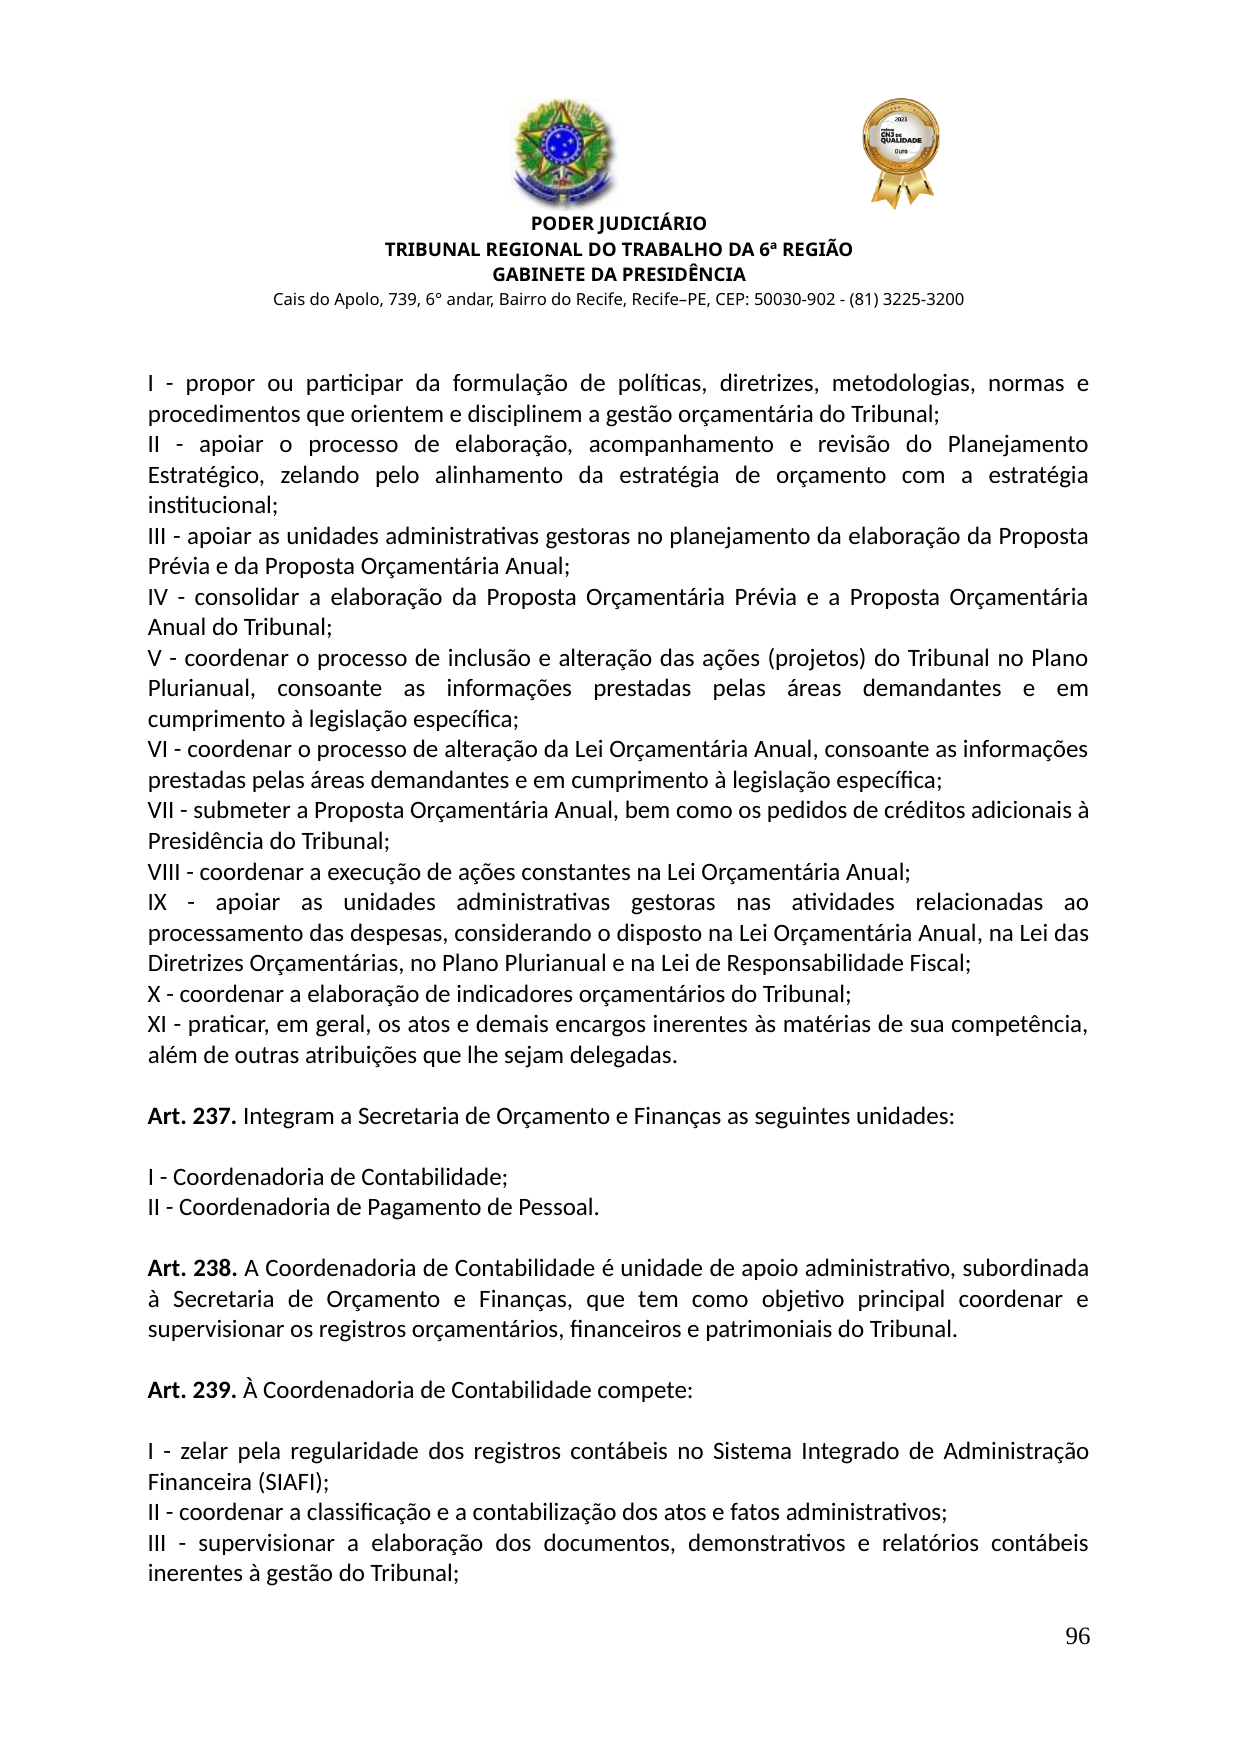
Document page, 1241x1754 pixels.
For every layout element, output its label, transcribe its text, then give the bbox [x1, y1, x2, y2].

text IV - consolidar a elaboração da Proposta Orçamentária Prévia e a Proposta Orçamentária Anual do Tribunal; [147, 581, 1090, 642]
text VII - submeter a Proposta Orçamentária Anual, bem como os pedidos de créditos adicionais à Presidência do Tribunal; [147, 794, 1090, 856]
text II - apoiar o processo de elaboração, acompanhamento e revisão do Planejamento Estratégico, zelando pelo alinhamento da estratégia de orçamento com a estratégia institucional; [147, 428, 1090, 520]
text Art. 237. Integram a Secretaria de Orçamento e Finanças as seguintes unidades: [147, 1100, 1090, 1130]
text X - coordenar a elaboração de indicadores orçamentários do Tribunal; [147, 978, 1090, 1008]
text I - propor ou participar da formulação de políticas, diretrizes, metodologias, normas e procedimentos que orientem e disciplinem a gestão orçamentária do Tribunal; [147, 367, 1090, 428]
text V - coordenar o processo de inclusão e alteração das ações (projetos) do Tribunal no Plano Plurianual, consoante as informações prestadas pelas áreas demandantes e em cumprimento à legislação específica; [147, 642, 1090, 733]
text II - Coordenadoria de Pagamento de Pessoal. [147, 1191, 1090, 1222]
text VIII - coordenar a execução de ações constantes na Lei Orçamentária Anual; [147, 856, 1090, 886]
text II - coordenar a classificação e a contabilização dos atos e fatos administrativos; [147, 1497, 1090, 1527]
text III - supervisionar a elaboração dos documentos, demonstrativos e relatórios contábeis inerentes à gestão do Tribunal; [147, 1527, 1090, 1588]
text I - zelar pela regularidade dos registros contábeis no Sistema Integrado de Administração Financeira (SIAFI); [147, 1436, 1090, 1497]
text Art. 239. À Coordenadoria de Contabilidade compete: [147, 1374, 1090, 1405]
text XI - praticar, em geral, os atos e demais encargos inerentes às matérias de sua competência, além de outras atribuições que lhe sejam delegadas. [147, 1008, 1090, 1069]
text Art. 238. A Coordenadoria de Contabilidade é unidade de apoio administrativo, subordinada à Secretaria de Orçamento e Finanças, que tem como objetivo principal coordenar e supervisionar os registros orçamentários, financeiros e patrimoniais do Tribunal. [147, 1252, 1090, 1344]
text IX - apoiar as unidades administrativas gestoras nas atividades relacionadas ao processamento das despesas, considerando o disposto na Lei Orçamentária Anual, na Lei das Diretrizes Orçamentárias, no Plano Plurianual e na Lei de Responsabilidade Fiscal; [147, 886, 1090, 978]
text VI - coordenar o processo de alteração da Lei Orçamentária Anual, consoante as informações prestadas pelas áreas demandantes e em cumprimento à legislação específica; [147, 733, 1090, 794]
text III - apoiar as unidades administrativas gestoras no planejamento da elaboração da Proposta Prévia e da Proposta Orçamentária Anual; [147, 520, 1090, 581]
text I - Coordenadoria de Contabilidade; [148, 1161, 1090, 1191]
